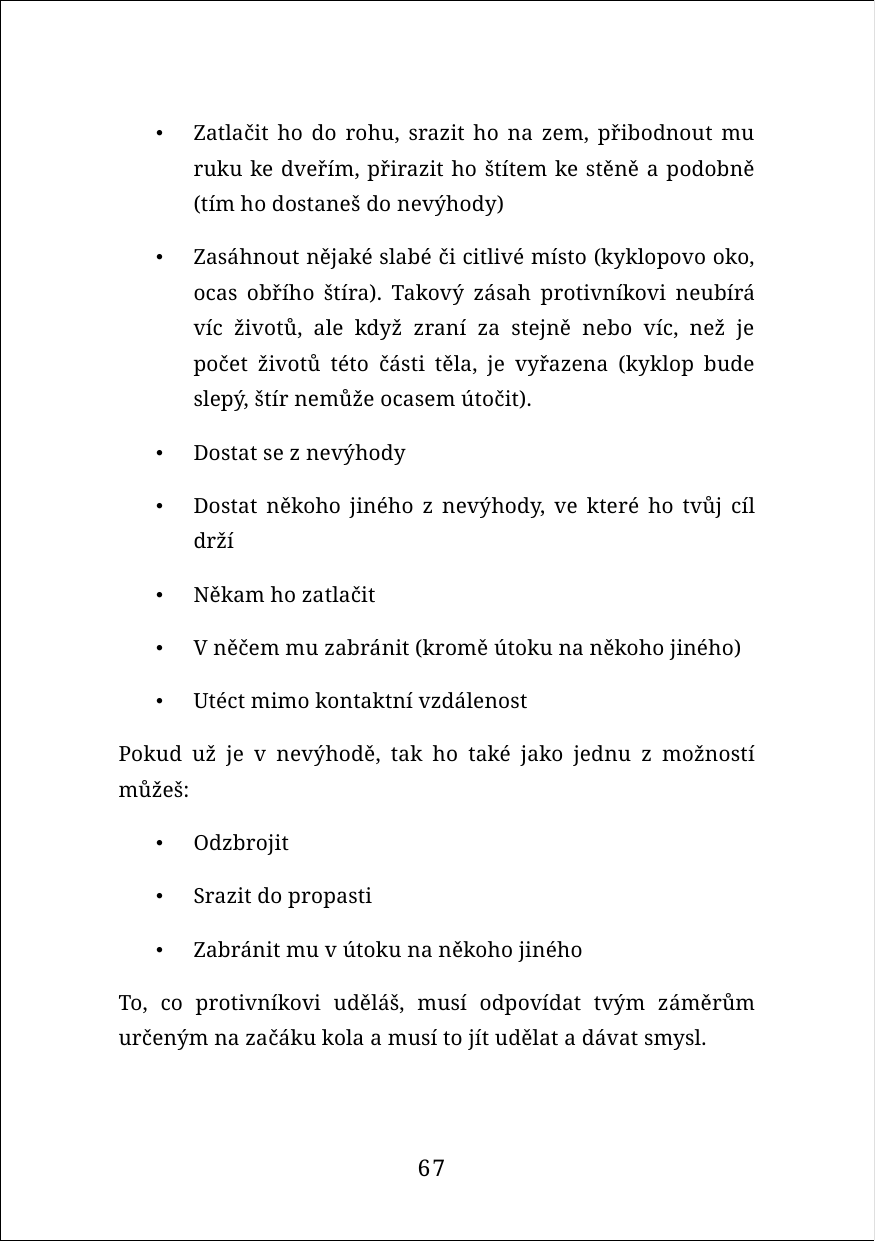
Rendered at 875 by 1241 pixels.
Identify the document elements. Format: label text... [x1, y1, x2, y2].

list Odzbrojit [156, 828, 756, 857]
list Někam ho zatlačit [156, 580, 756, 608]
list Zasáhnout nějaké slabé či citlivé místo (kyklopovo oko, ocas obřího štíra). Takový zásah protivníkovi neubírá víc životů, ale když zraní za stejně nebo víc, než je počet životů této části těla, je vyřazena (kyklop bude slepý, štír nemůže ocasem útočit). [156, 242, 756, 413]
list Dostat se z nevýhody [156, 438, 756, 466]
list V něčem mu zabránit (kromě útoku na někoho jiného) [156, 633, 756, 661]
list Dostat někoho jiného z nevýhody, ve které ho tvůj cíl drží [156, 491, 756, 555]
text Pokud už je v nevýhodě, tak ho také jako jednu z možností můžeš: [118, 739, 756, 803]
list Utéct mimo kontaktní vzdálenost [156, 686, 756, 715]
list Zatlačit ho do rohu, srazit ho na zem, přibodnout mu ruku ke dveřím, přirazit ho štítem ke stěně a podobně (tím ho dostaneš do nevýhody) [156, 118, 756, 218]
text To, co protivníkovi uděláš, musí odpovídat tvým záměrům určeným na začáku kola a musí to jít udělat a dávat smysl. [118, 988, 756, 1052]
list Srazit do propasti [156, 881, 756, 910]
list Zabránit mu v útoku na někoho jiného [156, 935, 756, 963]
